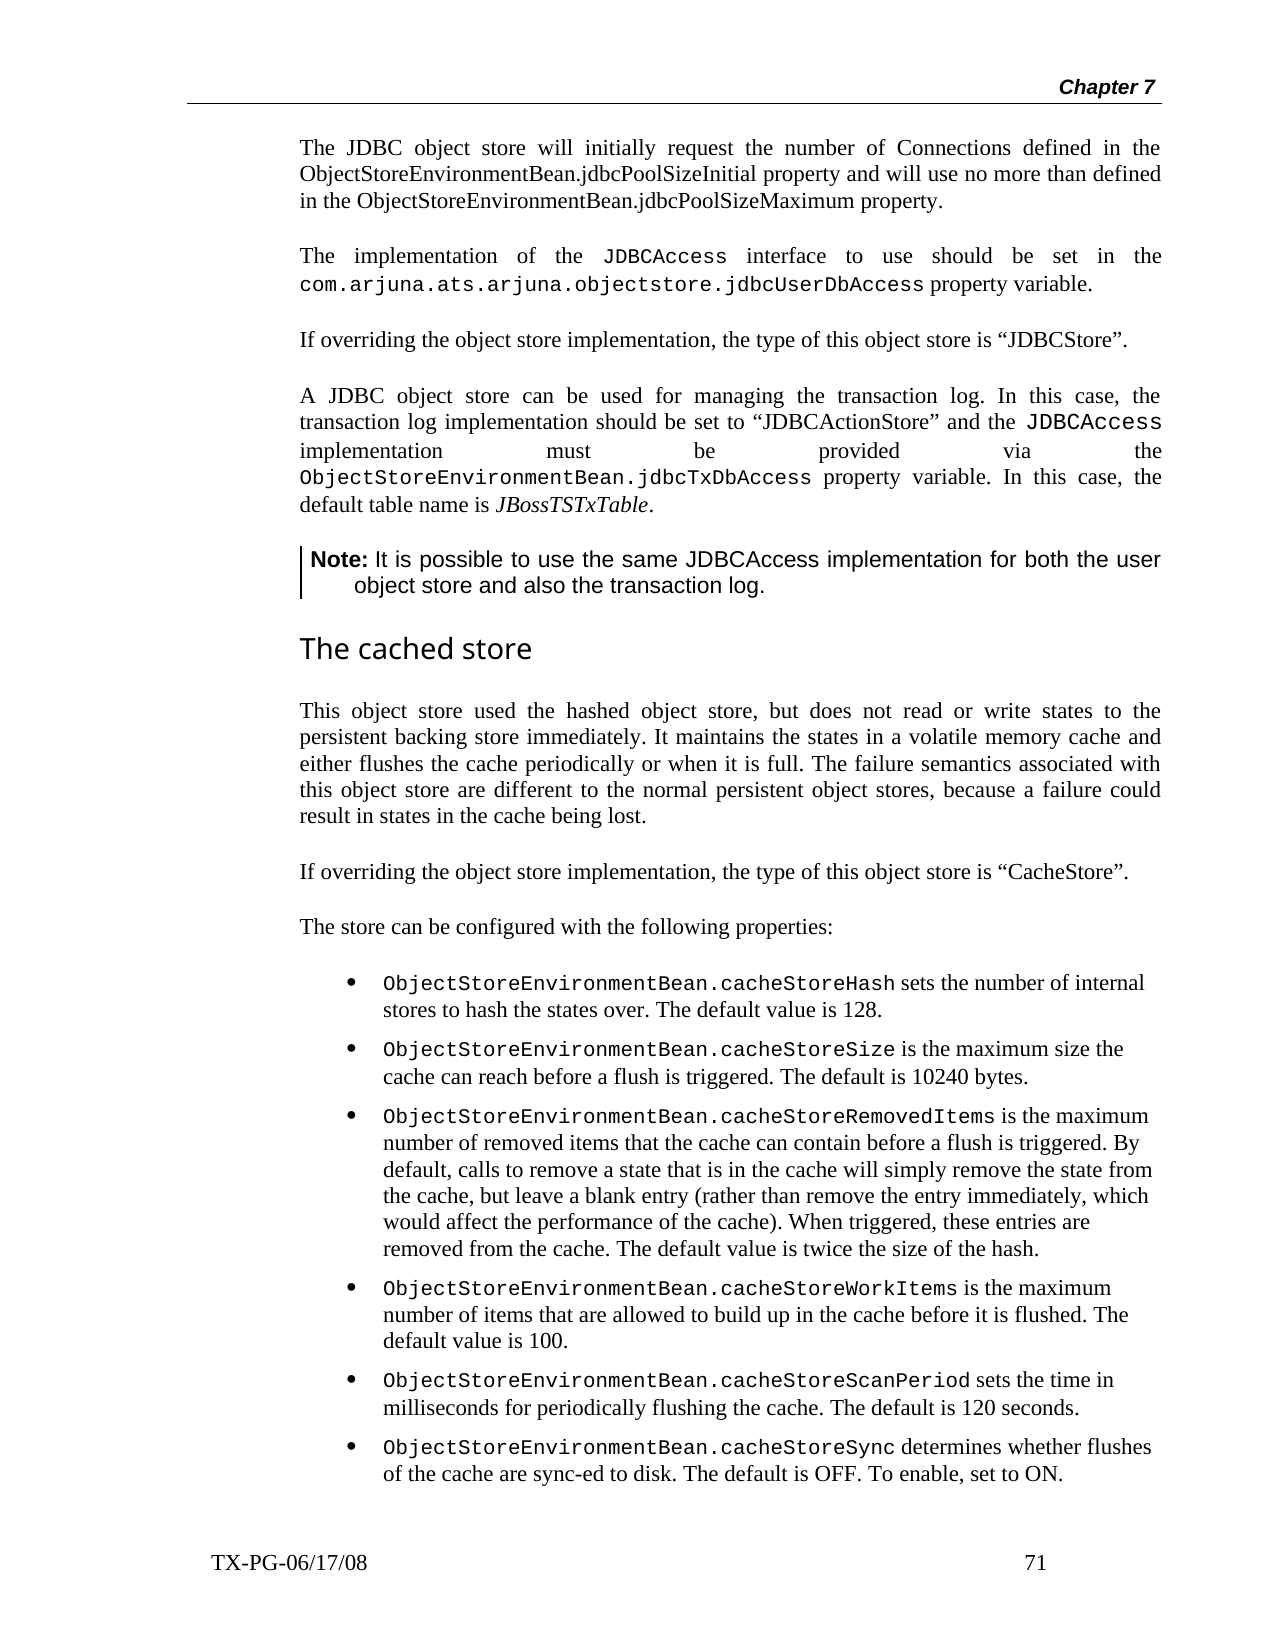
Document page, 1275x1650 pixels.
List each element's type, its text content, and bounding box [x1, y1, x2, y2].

list ObjectStoreEnvironmentBean.cacheStoreRemovedItems is the maximum number of removed items that the cache can contain before a flush is triggered. By default, calls to remove a state that is in the cache will simply remove the state from the cache, but leave a blank entry (rather than remove the entry immediately, which would affect the performance of the cache). When triggered, these entries are removed from the cache. The default value is twice the size of the hash. [347, 1102, 1162, 1261]
list It is possible to use the same JDBCAccess implementation for both the user object store and also the transaction log. [302, 546, 1162, 599]
text This object store used the hashed object store, but does not read or write states to the persistent backing store immediately. It maintains the states in a volatile memory cache and either flushes the cache periodically or when it is full. The failure semantics associated with this object store are different to the normal persistent object stores, because a failure could result in states in the cache being lost. [299, 697, 1162, 829]
text The implementation of the JDBCAccess interface to use should be set in the com.arjuna.ats.arjuna.objectstore.jdbcUserDbAccess property variable. [299, 242, 1162, 297]
text The JDBC object store will initially request the number of Connections defined in the ObjectStoreEnvironmentBean.jdbcPoolSizeInitial property and will use no more than defined in the ObjectStoreEnvironmentBean.jdbcPoolSizeMaximum property. [299, 134, 1162, 213]
list ObjectStoreEnvironmentBean.cacheStoreWorkItems is the maximum number of items that are allowed to build up in the cache before it is flushed. The default value is 100. [347, 1274, 1162, 1354]
list ObjectStoreEnvironmentBean.cacheStoreSync determines whether flushes of the cache are sync-ed to disk. The default is OFF. To enable, set to ON. [347, 1433, 1162, 1487]
text The store can be configured with the following properties: [299, 913, 1162, 940]
list ObjectStoreEnvironmentBean.cacheStoreHash sets the number of internal stores to hash the states over. The default value is 128. [347, 969, 1162, 1023]
list ObjectStoreEnvironmentBean.cacheStoreSize is the maximum size the cache can reach before a flush is triggered. The default is 10240 bytes. [347, 1035, 1162, 1089]
text If overriding the object store implementation, the type of this object store is “JDBCStore”. [299, 327, 1162, 353]
text A JDBC object store can be used for managing the transaction log. In this case, the transaction log implementation should be set to “JDBCActionStore” and the JDBCAccess implementation must be provided via the ObjectStoreEnvironmentBean.jdbcTxDbAccess property variable. In this case, the default table name is JBossTSTxTable. [299, 382, 1162, 517]
list ObjectStoreEnvironmentBean.cacheStoreScanPeriod sets the time in milliseconds for periodically flushing the cache. The default is 120 seconds. [347, 1366, 1162, 1420]
text If overriding the object store implementation, the type of this object store is “CacheStore”. [299, 858, 1162, 884]
subtitle The cached store [299, 628, 1162, 668]
